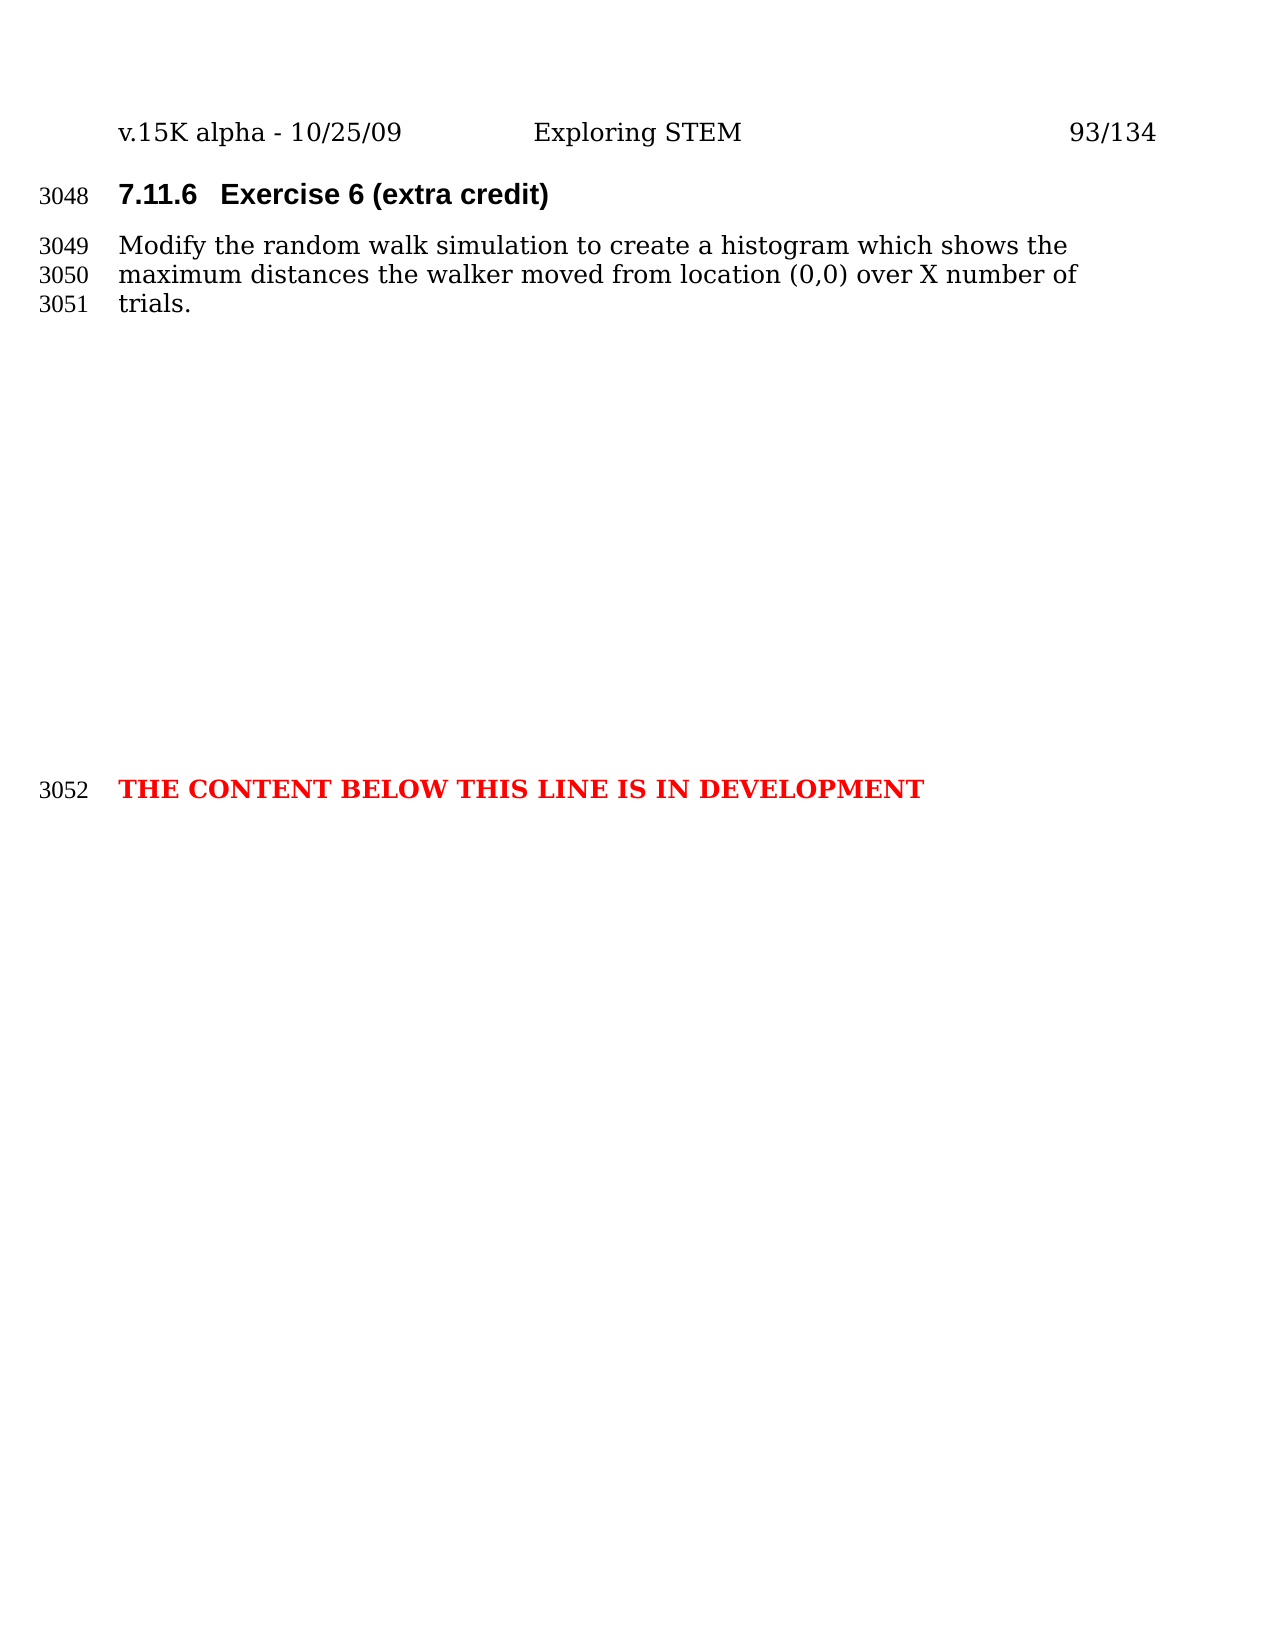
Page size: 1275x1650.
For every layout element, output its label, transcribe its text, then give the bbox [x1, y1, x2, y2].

text THE CONTENT BELOW THIS LINE IS IN DEVELOPMENT [118, 775, 1157, 805]
text Modify the random walk simulation to create a histogram which shows the maximum distances the walker moved from location (0,0) over X number of trials. [118, 231, 1157, 319]
subtitle Exercise 6 (extra credit) [118, 177, 1157, 210]
